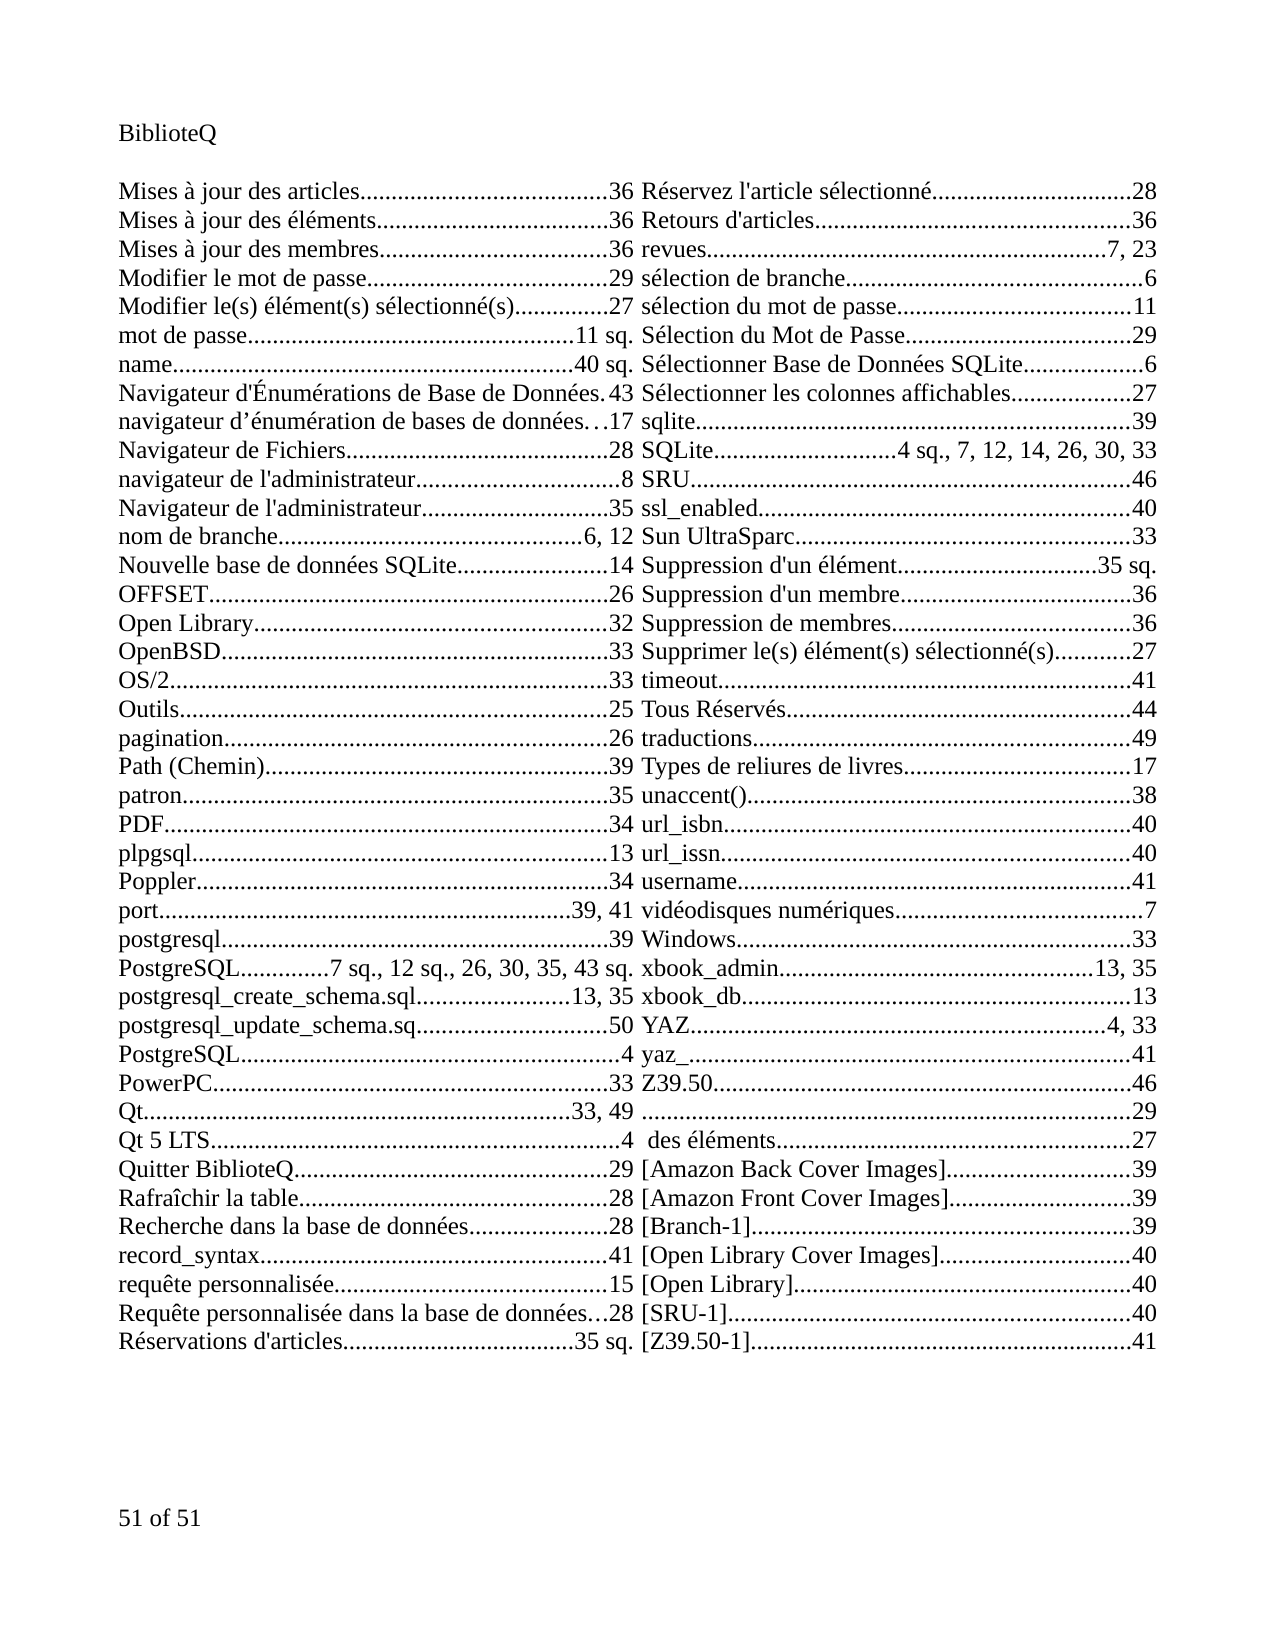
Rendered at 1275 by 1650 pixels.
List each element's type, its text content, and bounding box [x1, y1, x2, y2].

text [Z39.50-1] 41 [641, 1326, 1157, 1355]
text 29 [641, 1096, 1157, 1125]
text Sélection du Mot de Passe 29 [641, 320, 1157, 349]
text Mises à jour des éléments 36 [118, 205, 634, 234]
text Z39.50 46 [641, 1068, 1157, 1096]
text Mises à jour des membres 36 [118, 234, 634, 263]
text sélection de branche 6 [641, 263, 1157, 291]
text requête personnalisée 15 [118, 1269, 634, 1298]
text Poppler 34 [118, 866, 634, 895]
text PDF 34 [118, 809, 634, 838]
text patron 35 [118, 780, 634, 809]
text postgresql_create_schema.sql 13, 35 [118, 981, 634, 1010]
text unaccent() 38 [641, 780, 1157, 809]
text Navigateur d'Énumérations de Base de Données 43 [118, 378, 634, 406]
text navigateur de l'administrateur 8 [118, 464, 634, 493]
text mot de passe 11 sq. [118, 320, 634, 349]
text OS/2 33 [118, 665, 634, 694]
text username 41 [641, 866, 1157, 895]
text Requête personnalisée dans la base de données 28 [118, 1298, 634, 1326]
text pagination 26 [118, 723, 634, 751]
text traductions 49 [641, 723, 1157, 751]
text record_syntax 41 [118, 1240, 634, 1269]
text SRU 46 [641, 464, 1157, 493]
text ssl_enabled 40 [641, 493, 1157, 521]
text revues 7, 23 [641, 234, 1157, 263]
text yaz_ 41 [641, 1039, 1157, 1068]
text OFFSET 26 [118, 579, 634, 608]
text YAZ 4, 33 [641, 1010, 1157, 1039]
text Sélectionner Base de Données SQLite 6 [641, 349, 1157, 378]
text Outils 25 [118, 694, 634, 723]
text des éléments 27 [641, 1125, 1157, 1154]
text xbook_admin 13, 35 [641, 953, 1157, 981]
text Windows 33 [641, 924, 1157, 953]
text [Branch-1] 39 [641, 1211, 1157, 1240]
text Suppression d'un membre 36 [641, 579, 1157, 608]
text Sun UltraSparc 33 [641, 521, 1157, 550]
text Quitter BiblioteQ 29 [118, 1154, 634, 1183]
text Supprimer le(s) élément(s) sélectionné(s) 27 [641, 636, 1157, 665]
text Réservez l'article sélectionné 28 [641, 176, 1157, 205]
text [SRU-1] 40 [641, 1298, 1157, 1326]
text [Amazon Front Cover Images] 39 [641, 1183, 1157, 1211]
text Navigateur de l'administrateur 35 [118, 493, 634, 521]
text [Amazon Back Cover Images] 39 [641, 1154, 1157, 1183]
text port 39, 41 [118, 895, 634, 924]
text SQLite 4 sq., 7, 12, 14, 26, 30, 33 [641, 435, 1157, 464]
text sélection du mot de passe 11 [641, 291, 1157, 320]
text Modifier le(s) élément(s) sélectionné(s) 27 [118, 291, 634, 320]
text Rafraîchir la table 28 [118, 1183, 634, 1211]
text vidéodisques numériques 7 [641, 895, 1157, 924]
text PostgreSQL 7 sq., 12 sq., 26, 30, 35, 43 sq. [118, 953, 634, 981]
text PowerPC 33 [118, 1068, 634, 1096]
text Nouvelle base de données SQLite 14 [118, 550, 634, 579]
text Tous Réservés 44 [641, 694, 1157, 723]
text postgresql_update_schema.sq 50 [118, 1010, 634, 1039]
text Qt 33, 49 [118, 1096, 634, 1125]
text [Open Library Cover Images] 40 [641, 1240, 1157, 1269]
text Recherche dans la base de données 28 [118, 1211, 634, 1240]
text Modifier le mot de passe 29 [118, 263, 634, 291]
text xbook_db 13 [641, 981, 1157, 1010]
text Mises à jour des articles 36 [118, 176, 634, 205]
text timeout 41 [641, 665, 1157, 694]
text Réservations d'articles 35 sq. [118, 1326, 634, 1355]
text Open Library 32 [118, 608, 634, 636]
text sqlite 39 [641, 406, 1157, 435]
text plpgsql 13 [118, 838, 634, 866]
text url_isbn 40 [641, 809, 1157, 838]
text Qt 5 LTS 4 [118, 1125, 634, 1154]
text [Open Library] 40 [641, 1269, 1157, 1298]
text OpenBSD 33 [118, 636, 634, 665]
text postgresql 39 [118, 924, 634, 953]
text Suppression d'un élément 35 sq. [641, 550, 1157, 579]
text url_issn 40 [641, 838, 1157, 866]
text navigateur d’énumération de bases de données 17 [118, 406, 634, 435]
text Types de reliures de livres 17 [641, 751, 1157, 780]
text Path (Chemin) 39 [118, 751, 634, 780]
text nom de branche 6, 12 [118, 521, 634, 550]
text PostgreSQL. 4 [118, 1039, 634, 1068]
text Navigateur de Fichiers 28 [118, 435, 634, 464]
text Retours d'articles 36 [641, 205, 1157, 234]
text name 40 sq. [118, 349, 634, 378]
text Sélectionner les colonnes affichables 27 [641, 378, 1157, 406]
text Suppression de membres 36 [641, 608, 1157, 636]
